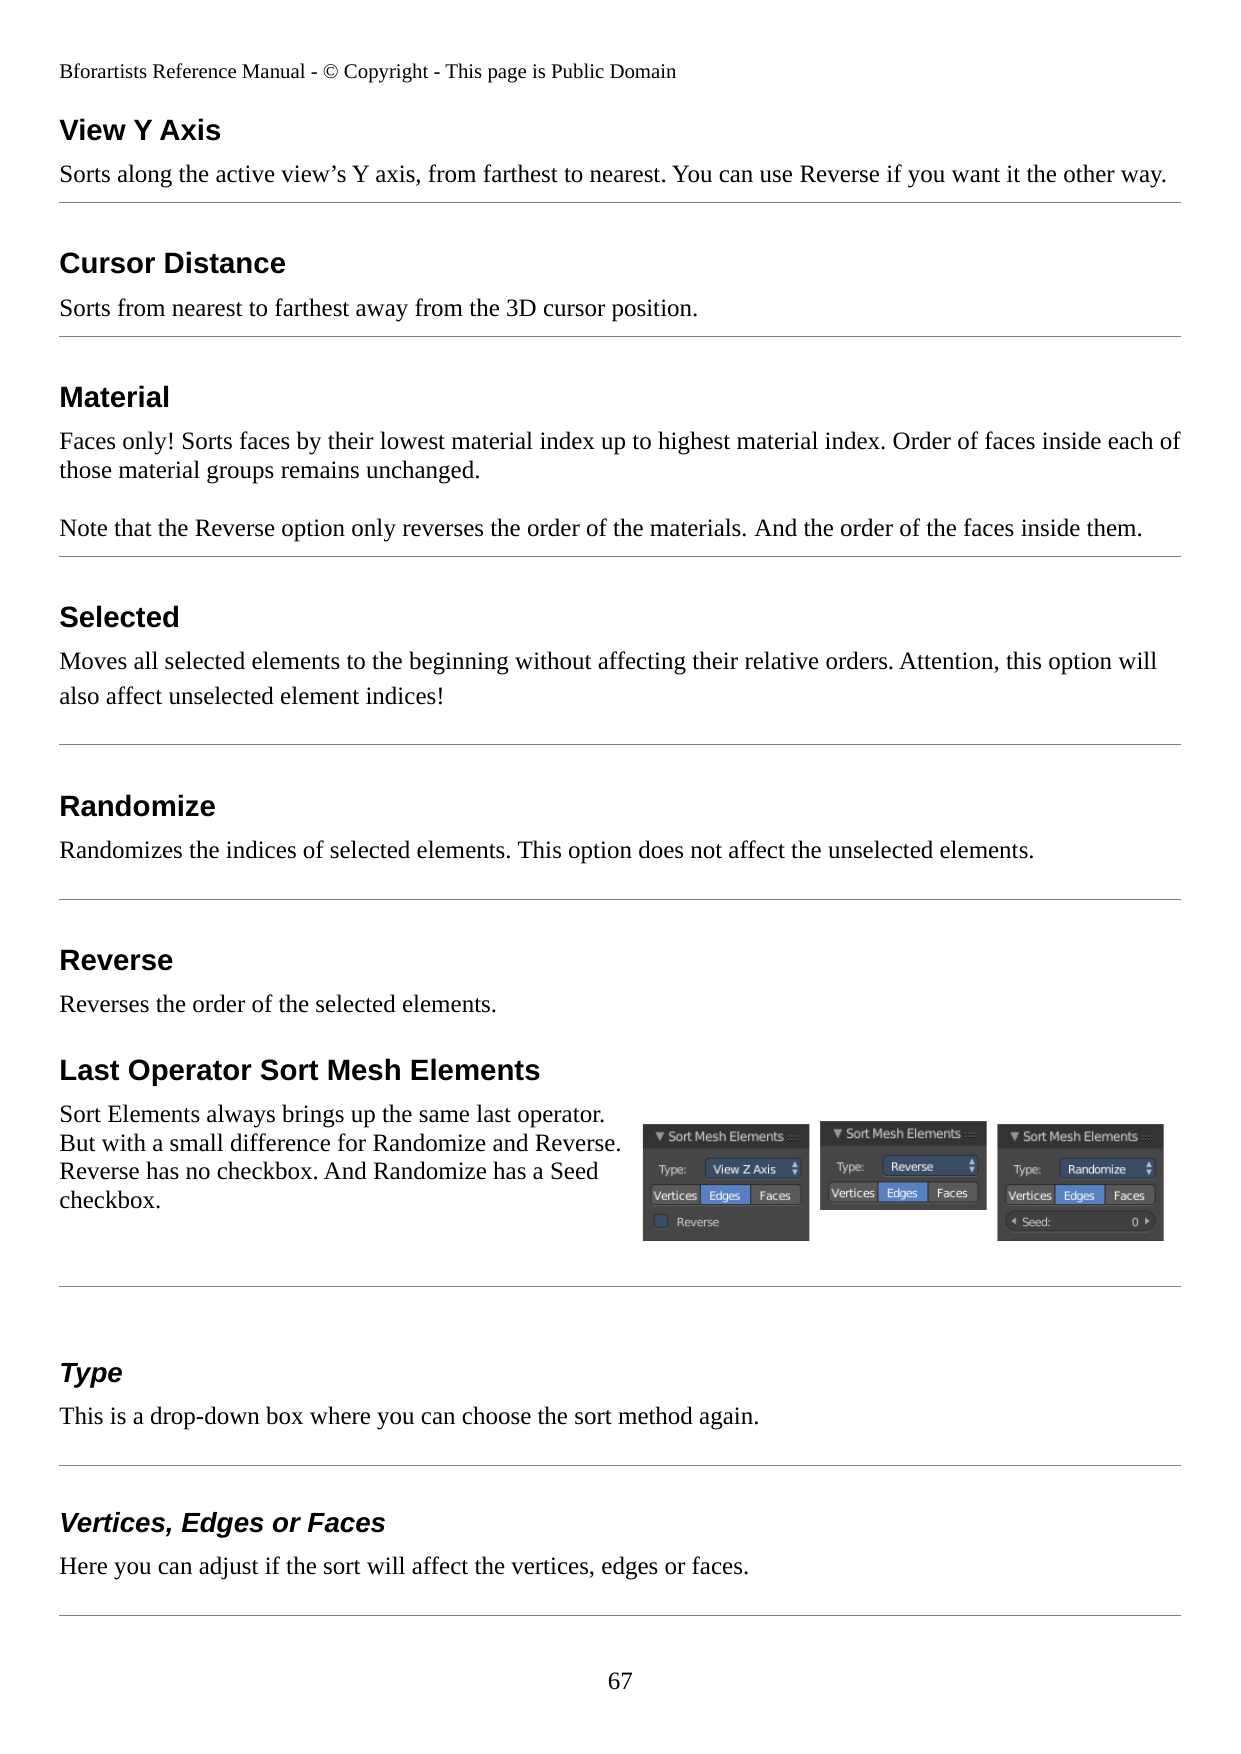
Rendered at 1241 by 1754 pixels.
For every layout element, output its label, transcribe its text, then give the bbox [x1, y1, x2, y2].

text Randomizes the indices of selected elements. This option does not affect the unselected elements. [59, 835, 1181, 864]
subtitle Last Operator Sort Mesh Elements [59, 1053, 1181, 1086]
text This is a drop-down box where you can choose the sort method again. [59, 1401, 1181, 1430]
list Sorts from nearest to farthest away from the 3D cursor position. [59, 293, 1181, 321]
subtitle Type [59, 1357, 1181, 1389]
picture [820, 1121, 987, 1210]
list Note that the Reverse option only reverses the order of the materials. And the order of the faces inside them. [59, 513, 1181, 541]
list Sorts along the active view’s Y axis, from farthest to nearest. You can use Reverse if you want it the other way. [59, 159, 1181, 188]
text Reverses the order of the selected elements. [59, 989, 1181, 1018]
subtitle Reverse [59, 943, 1181, 976]
subtitle Selected [59, 600, 1181, 634]
picture [642, 1124, 810, 1241]
subtitle View Y Axis [59, 113, 1181, 146]
list Faces only! Sorts faces by their lowest material index up to highest material index. Order of faces inside each of those material groups remains unchanged. [59, 426, 1181, 484]
picture [997, 1124, 1164, 1241]
subtitle Randomize [59, 789, 1181, 822]
text Here you can adjust if the sort will affect the vertices, edges or faces. [59, 1551, 1181, 1580]
subtitle Vertices, Edges or Faces [59, 1507, 1181, 1539]
subtitle Cursor Distance [59, 246, 1181, 280]
subtitle Sort Elements always brings up the same last operator. But with a small difference for Randomize and Reverse. Reverse has no checkbox. And Randomize has a Seed checkbox. [59, 1099, 1181, 1214]
text Moves all selected elements to the beginning without affecting their relative orders. Attention, this option will also affect unselected element indices! [59, 646, 1181, 709]
subtitle Material [59, 380, 1181, 414]
